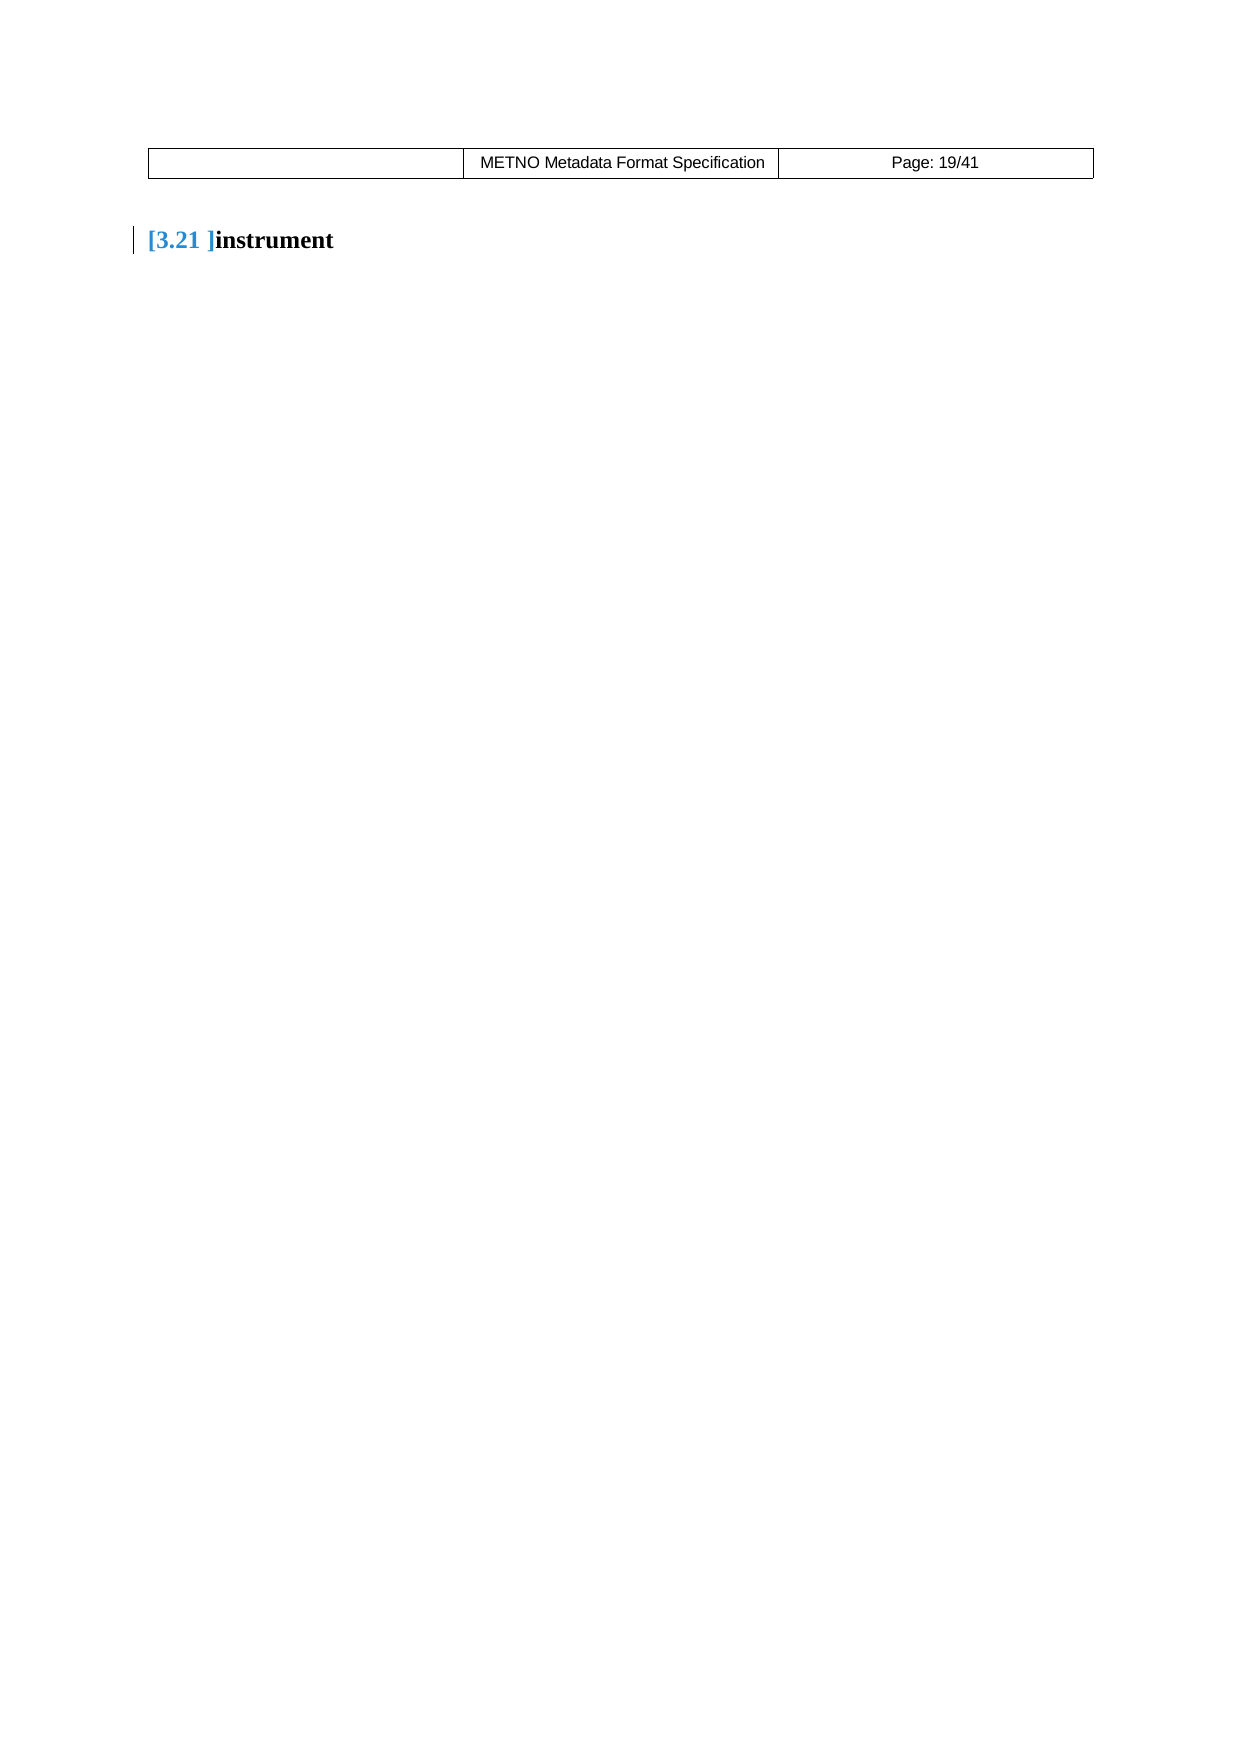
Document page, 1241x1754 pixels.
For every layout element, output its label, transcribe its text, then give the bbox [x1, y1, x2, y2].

subtitle instrument [148, 226, 1093, 254]
